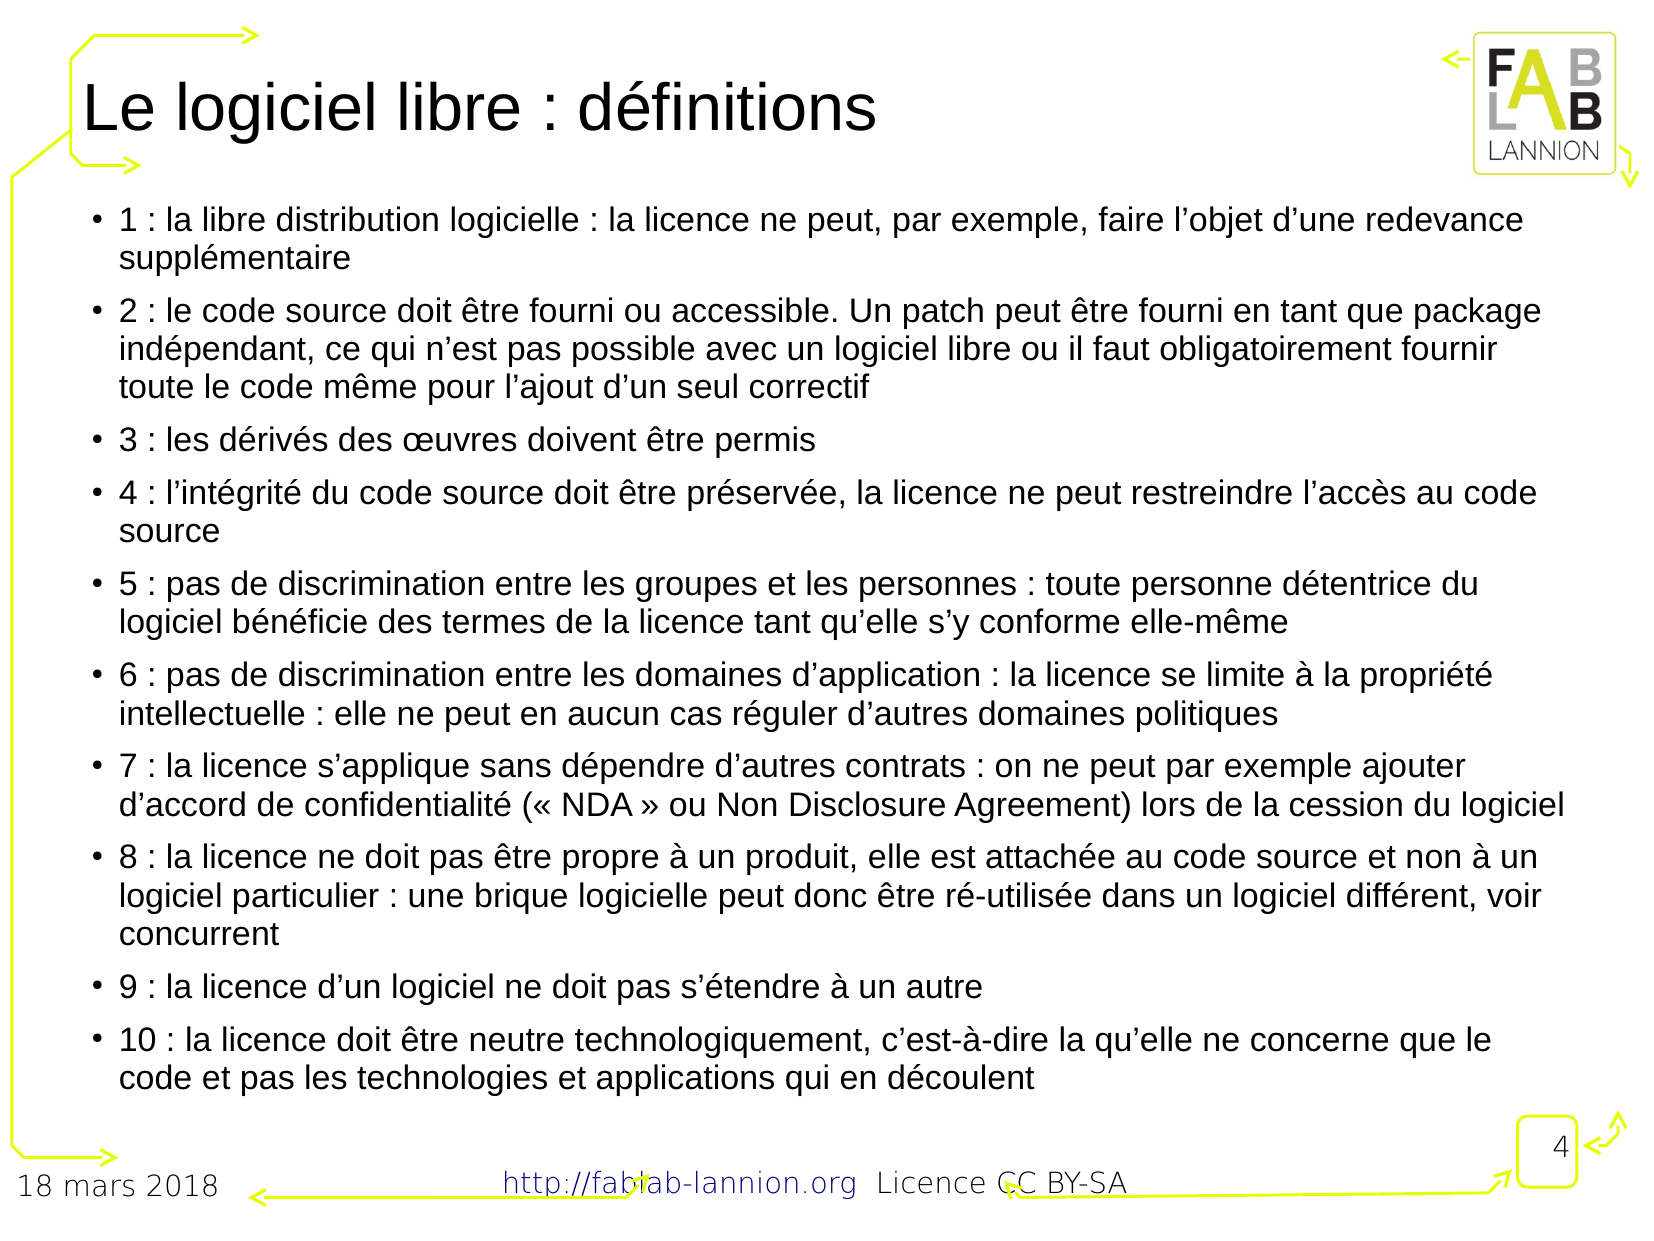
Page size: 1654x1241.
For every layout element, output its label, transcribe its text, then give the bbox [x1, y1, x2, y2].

list 1 : la libre distribution logicielle : la licence ne peut, par exemple, faire l’objet d’une redevance supplémentaire 2 : le code source doit être fourni ou accessible. Un patch peut être fourni en tant que package indépendant, ce qui n’est pas possible avec un logiciel libre ou il faut obligatoirement fournir toute le code même pour l’ajout d’un seul correctif 3 : les dérivés des œuvres doivent être permis 4 : l’intégrité du code source doit être préservée, la licence ne peut restreindre l’accès au code source 5 : pas de discrimination entre les groupes et les personnes : toute personne détentrice du logiciel bénéficie des termes de la licence tant qu’elle s’y conforme elle-même 6 : pas de discrimination entre les domaines d’application : la licence se limite à la propriété intellectuelle : elle ne peut en aucun cas réguler d’autres domaines politiques 7 : la licence s’applique sans dépendre d’autres contrats : on ne peut par exemple ajouter d’accord de confidentialité (« NDA » ou Non Disclosure Agreement) lors de la cession du logiciel 8 : la licence ne doit pas être propre à un produit, elle est attachée au code source et non à un logiciel particulier : une brique logicielle peut donc être ré-utilisée dans un logiciel différent, voir concurrent 9 : la licence d’un logiciel ne doit pas s’étendre à un autre 10 : la licence doit être neutre technologiquement, c’est-à-dire la qu’elle ne concerne que le code et pas les technologies et applications qui en découlent [82, 200, 1571, 1146]
picture [1470, 29, 1619, 178]
title Le logiciel libre : définitions [82, 49, 1441, 166]
